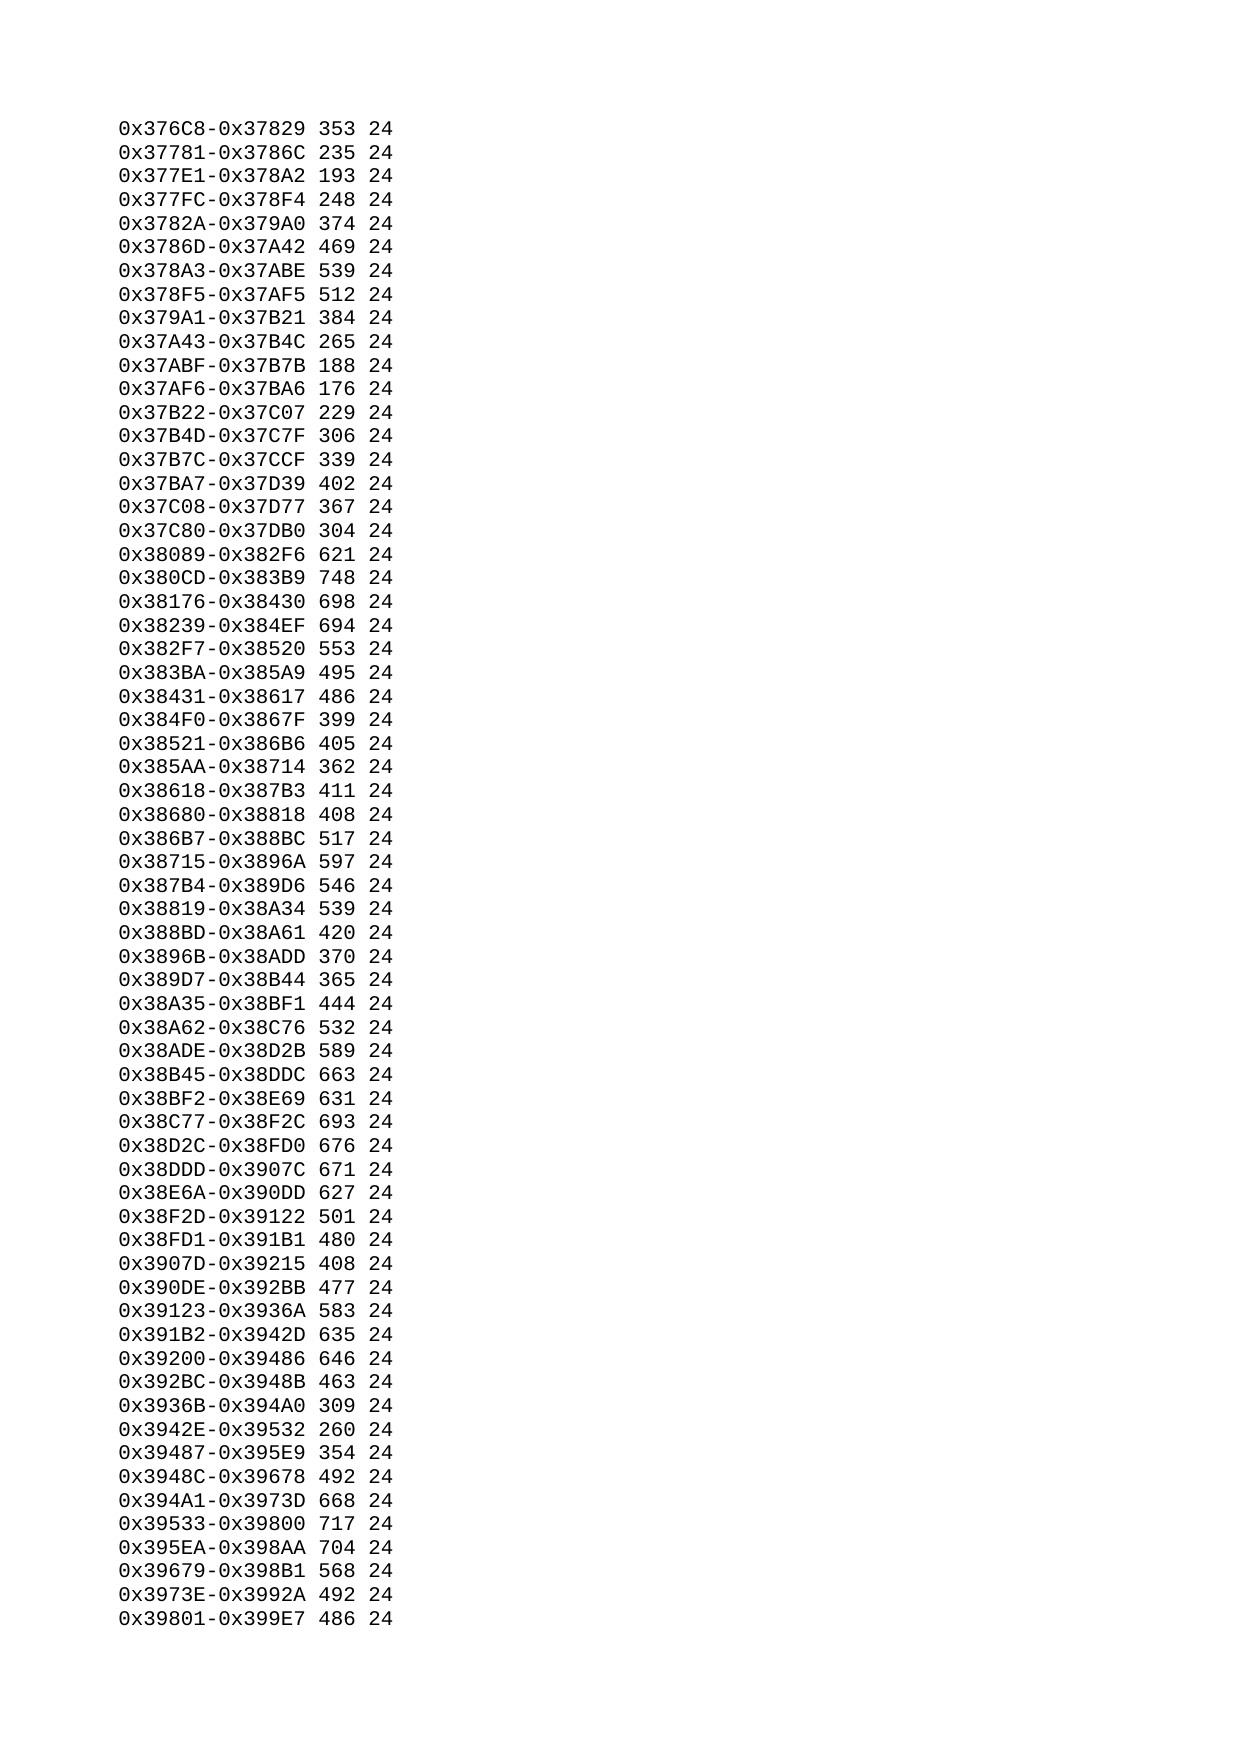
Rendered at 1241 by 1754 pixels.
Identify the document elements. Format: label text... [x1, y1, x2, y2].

text 0x378F5-0x37AF5 512 24 [118, 284, 1122, 307]
text 0x37A43-0x37B4C 265 24 [118, 331, 1122, 354]
text 0x37C80-0x37DB0 304 24 [118, 520, 1122, 544]
text 0x394A1-0x3973D 668 24 [118, 1489, 1122, 1513]
text 0x388BD-0x38A61 420 24 [118, 922, 1122, 946]
text 0x380CD-0x383B9 748 24 [118, 567, 1122, 591]
text 0x38618-0x387B3 411 24 [118, 780, 1122, 804]
text 0x39679-0x398B1 568 24 [118, 1561, 1122, 1584]
text 0x3973E-0x3992A 492 24 [118, 1584, 1122, 1608]
text 0x37C08-0x37D77 367 24 [118, 496, 1122, 520]
text 0x39487-0x395E9 354 24 [118, 1442, 1122, 1466]
text 0x38819-0x38A34 539 24 [118, 898, 1122, 922]
text 0x37AF6-0x37BA6 176 24 [118, 378, 1122, 402]
text 0x38A62-0x38C76 532 24 [118, 1017, 1122, 1040]
text 0x379A1-0x37B21 384 24 [118, 307, 1122, 331]
text 0x38E6A-0x390DD 627 24 [118, 1182, 1122, 1206]
text 0x37B4D-0x37C7F 306 24 [118, 426, 1122, 449]
text 0x392BC-0x3948B 463 24 [118, 1371, 1122, 1395]
text 0x39801-0x399E7 486 24 [118, 1608, 1122, 1631]
text 0x38715-0x3896A 597 24 [118, 851, 1122, 875]
text 0x38680-0x38818 408 24 [118, 804, 1122, 827]
text 0x3907D-0x39215 408 24 [118, 1253, 1122, 1277]
text 0x390DE-0x392BB 477 24 [118, 1277, 1122, 1300]
text 0x38176-0x38430 698 24 [118, 591, 1122, 615]
text 0x383BA-0x385A9 495 24 [118, 662, 1122, 686]
text 0x389D7-0x38B44 365 24 [118, 969, 1122, 993]
text 0x39123-0x3936A 583 24 [118, 1300, 1122, 1324]
text 0x395EA-0x398AA 704 24 [118, 1537, 1122, 1561]
text 0x376C8-0x37829 353 24 [118, 118, 1122, 142]
text 0x38ADE-0x38D2B 589 24 [118, 1040, 1122, 1064]
text 0x38D2C-0x38FD0 676 24 [118, 1135, 1122, 1158]
text 0x3948C-0x39678 492 24 [118, 1466, 1122, 1489]
text 0x38089-0x382F6 621 24 [118, 544, 1122, 567]
text 0x38C77-0x38F2C 693 24 [118, 1111, 1122, 1135]
text 0x387B4-0x389D6 546 24 [118, 875, 1122, 898]
text 0x391B2-0x3942D 635 24 [118, 1324, 1122, 1348]
text 0x3942E-0x39532 260 24 [118, 1419, 1122, 1442]
text 0x39200-0x39486 646 24 [118, 1348, 1122, 1371]
text 0x378A3-0x37ABE 539 24 [118, 260, 1122, 284]
text 0x377E1-0x378A2 193 24 [118, 165, 1122, 189]
text 0x37B7C-0x37CCF 339 24 [118, 449, 1122, 473]
text 0x37BA7-0x37D39 402 24 [118, 473, 1122, 496]
text 0x382F7-0x38520 553 24 [118, 638, 1122, 662]
text 0x38431-0x38617 486 24 [118, 686, 1122, 709]
text 0x3786D-0x37A42 469 24 [118, 236, 1122, 260]
text 0x39533-0x39800 717 24 [118, 1513, 1122, 1537]
text 0x37781-0x3786C 235 24 [118, 142, 1122, 165]
text 0x3936B-0x394A0 309 24 [118, 1395, 1122, 1419]
text 0x38F2D-0x39122 501 24 [118, 1206, 1122, 1229]
text 0x386B7-0x388BC 517 24 [118, 827, 1122, 851]
text 0x38BF2-0x38E69 631 24 [118, 1088, 1122, 1111]
text 0x38A35-0x38BF1 444 24 [118, 993, 1122, 1017]
text 0x38FD1-0x391B1 480 24 [118, 1229, 1122, 1253]
text 0x385AA-0x38714 362 24 [118, 757, 1122, 780]
text 0x384F0-0x3867F 399 24 [118, 709, 1122, 733]
text 0x37B22-0x37C07 229 24 [118, 402, 1122, 426]
text 0x38521-0x386B6 405 24 [118, 733, 1122, 757]
text 0x38DDD-0x3907C 671 24 [118, 1158, 1122, 1182]
text 0x37ABF-0x37B7B 188 24 [118, 354, 1122, 378]
text 0x3782A-0x379A0 374 24 [118, 213, 1122, 236]
text 0x3896B-0x38ADD 370 24 [118, 946, 1122, 969]
text 0x377FC-0x378F4 248 24 [118, 189, 1122, 213]
text 0x38B45-0x38DDC 663 24 [118, 1064, 1122, 1088]
text 0x38239-0x384EF 694 24 [118, 615, 1122, 638]
